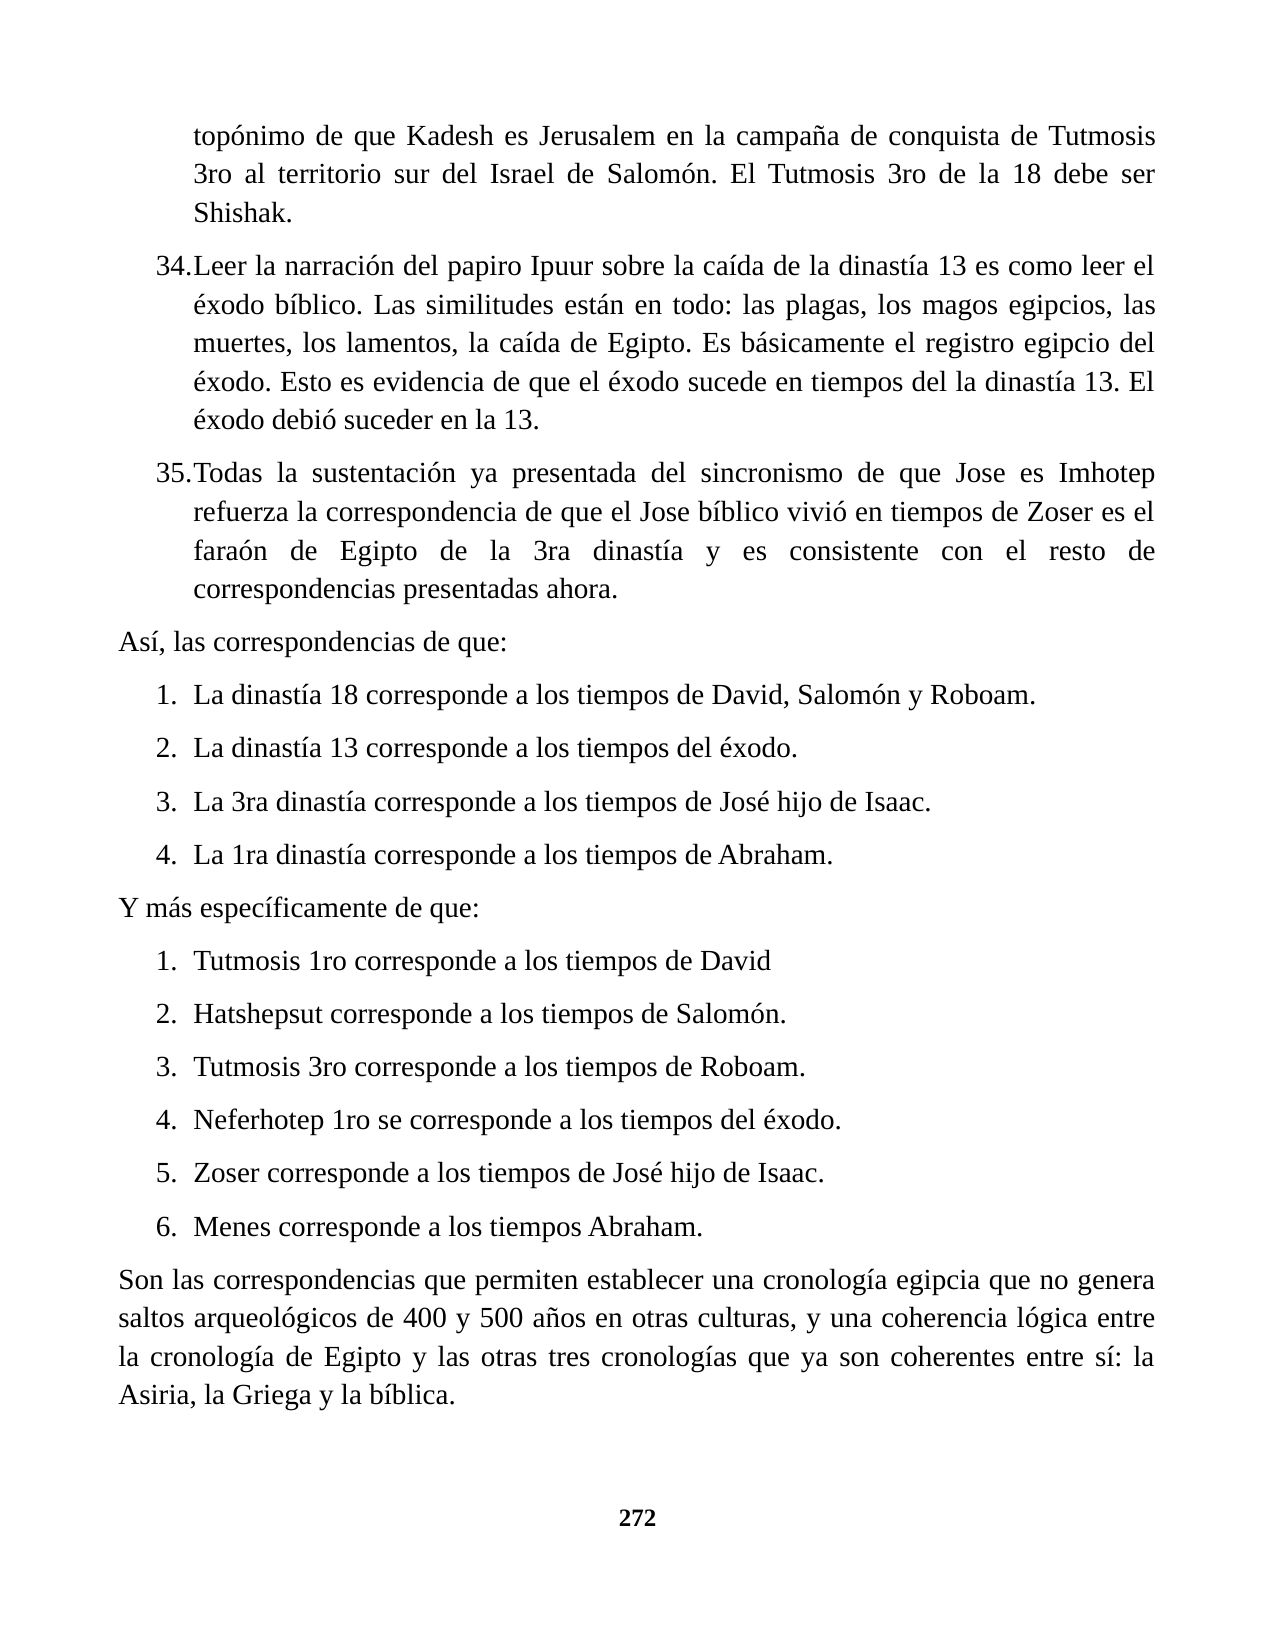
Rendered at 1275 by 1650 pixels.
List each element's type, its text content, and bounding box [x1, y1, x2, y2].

list La dinastía 18 corresponde a los tiempos de David, Salomón y Roboam. [156, 677, 1157, 711]
list Zoser corresponde a los tiempos de José hijo de Isaac. [156, 1156, 1157, 1189]
text Así, las correspondencias de que: [118, 624, 1157, 658]
list Leer la narración del papiro Ipuur sobre la caída de la dinastía 13 es como leer el éxodo bíblico. Las similitudes están en todo: las plagas, los magos egipcios, las muertes, los lamentos, la caída de Egipto. Es básicamente el registro egipcio del éxodo. Esto es evidencia de que el éxodo sucede en tiempos del la dinastía 13. El éxodo debió suceder en la 13. [156, 248, 1157, 436]
list La dinastía 13 corresponde a los tiempos del éxodo. [156, 731, 1157, 764]
list Tutmosis 3ro corresponde a los tiempos de Roboam. [156, 1049, 1157, 1083]
text Son las correspondencias que permiten establecer una cronología egipcia que no genera saltos arqueológicos de 400 y 500 años en otras culturas, y una coherencia lógica entre la cronología de Egipto y las otras tres cronologías que ya son coherentes entre sí: la Asiria, la Griega y la bíblica. [118, 1262, 1157, 1411]
list Neferhotep 1ro se corresponde a los tiempos del éxodo. [156, 1102, 1157, 1136]
list Todas la sustentación ya presentada del sincronismo de que Jose es Imhotep refuerza la correspondencia de que el Jose bíblico vivió en tiempos de Zoser es el faraón de Egipto de la 3ra dinastía y es consistente con el resto de correspondencias presentadas ahora. [156, 456, 1157, 605]
list topónimo de que Kadesh es Jerusalem en la campaña de conquista de Tutmosis 3ro al territorio sur del Israel de Salomón. El Tutmosis 3ro de la 18 debe ser Shishak. [156, 118, 1157, 229]
list Menes corresponde a los tiempos Abraham. [156, 1209, 1157, 1242]
list Tutmosis 1ro corresponde a los tiempos de David [156, 943, 1157, 977]
list La 3ra dinastía corresponde a los tiempos de José hijo de Isaac. [156, 784, 1157, 817]
list La 1ra dinastía corresponde a los tiempos de Abraham. [156, 837, 1157, 870]
list Hatshepsut corresponde a los tiempos de Salomón. [156, 996, 1157, 1030]
text Y más específicamente de que: [118, 890, 1157, 923]
